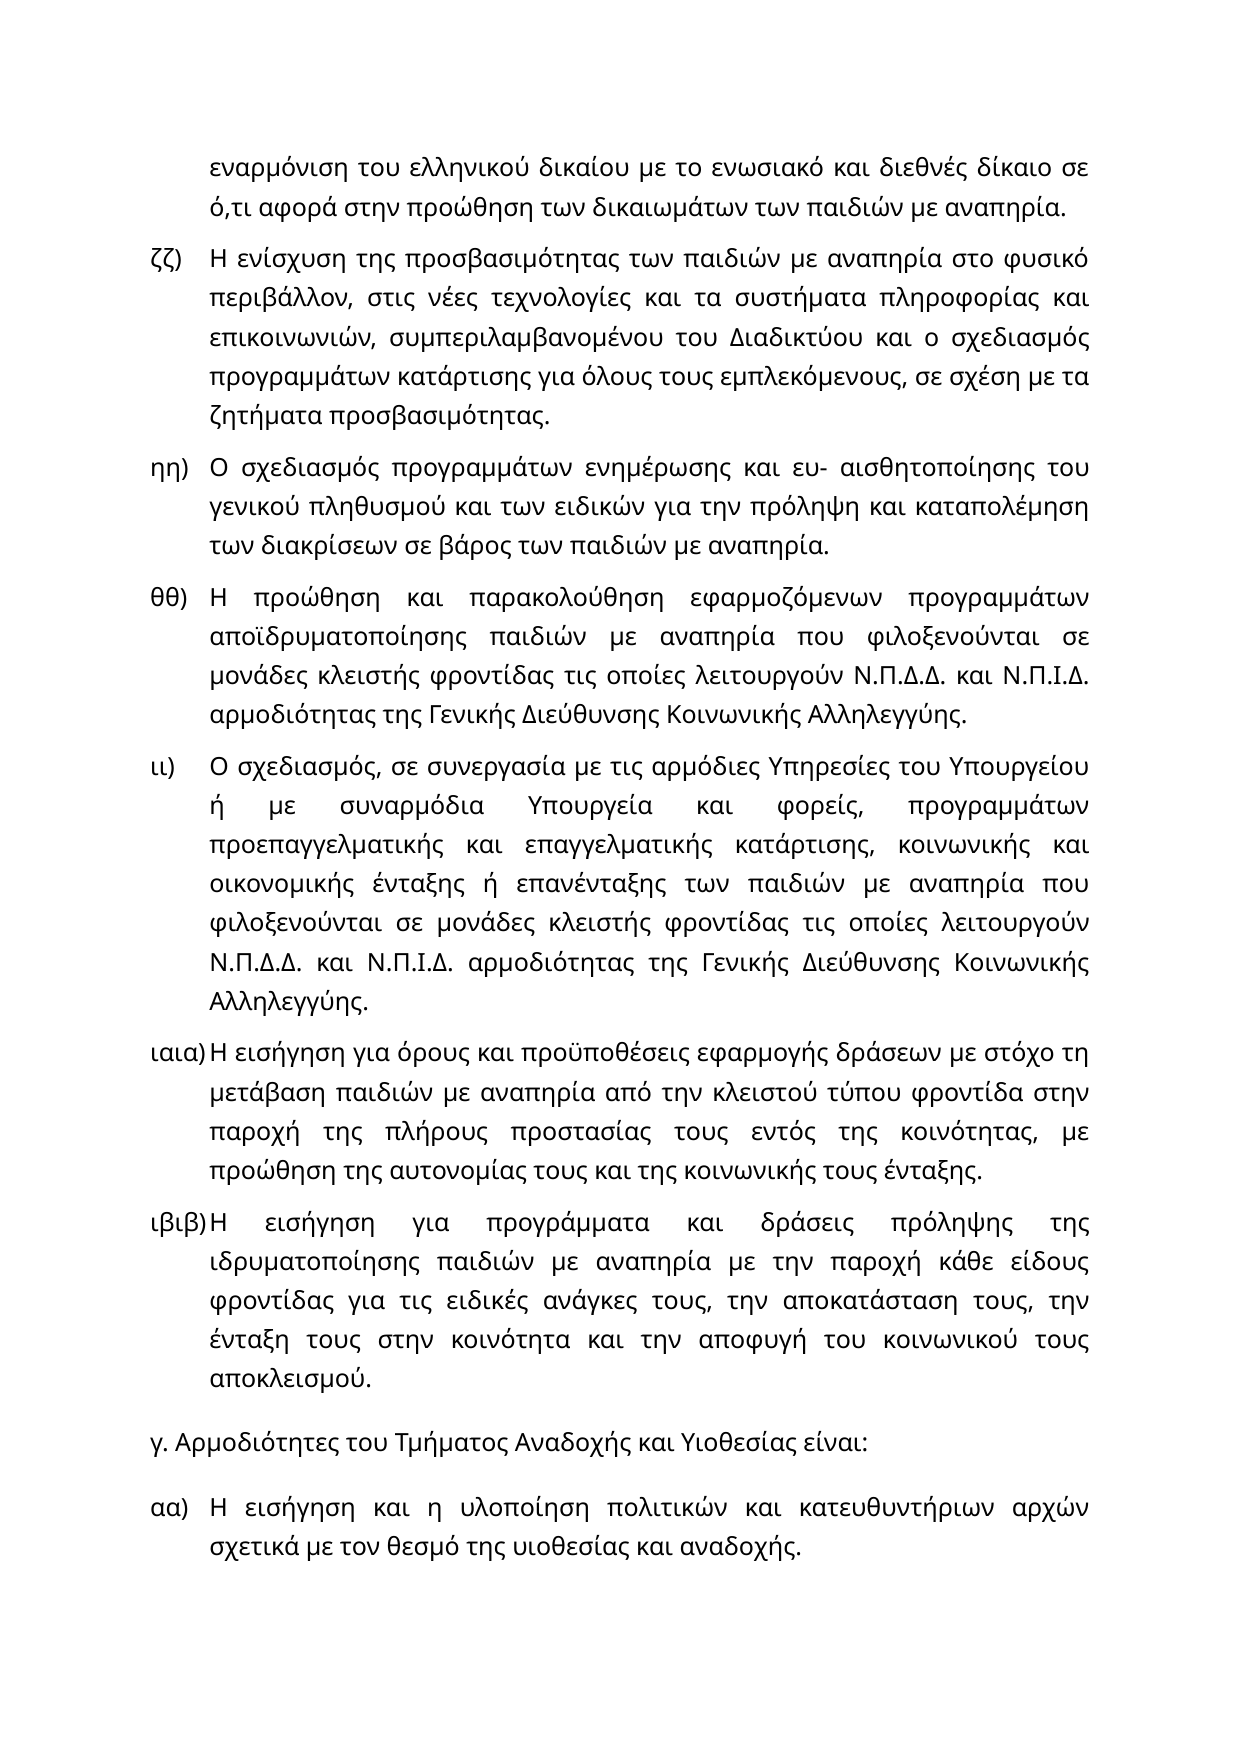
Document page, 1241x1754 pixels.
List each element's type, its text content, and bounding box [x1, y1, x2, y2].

list εναρμόνιση του ελληνικού δικαίου με το ενωσιακό και διεθνές δίκαιο σε ό,τι αφορά στην προώθηση των δικαιωμάτων των παιδιών με αναπηρία. [150, 150, 1090, 223]
list ιι) Ο σχεδιασμός, σε συνεργασία με τις αρμόδιες Υπηρεσίες του Υπουργείου ή με συναρμόδια Υπουργεία και φορείς, προγραμμάτων προεπαγγελματικής και επαγγελματικής κατάρτισης, κοινωνικής και οικονομικής ένταξης ή επανένταξης των παιδιών με αναπηρία που φιλοξενούνται σε μονάδες κλειστής φροντίδας τις οποίες λειτουργούν Ν.Π.Δ.Δ. και Ν.Π.Ι.Δ. αρμοδιότητας της Γενικής Διεύθυνσης Κοινωνικής Αλληλεγγύης. [150, 748, 1090, 1017]
list θθ) Η προώθηση και παρακολούθηση εφαρμοζόμενων προγραμμάτων αποϊδρυματοποίησης παιδιών με αναπηρία που φιλοξενούνται σε μονάδες κλειστής φροντίδας τις οποίες λειτουργούν Ν.Π.Δ.Δ. και Ν.Π.Ι.Δ. αρμοδιότητας της Γενικής Διεύθυνσης Κοινωνικής Αλληλεγγύης. [150, 579, 1090, 731]
text γ. Αρμοδιότητες του Τμήματος Αναδοχής και Υιοθεσίας είναι: [150, 1425, 1090, 1459]
list ηη) Ο σχεδιασμός προγραμμάτων ενημέρωσης και ευ- αισθητοποίησης του γενικού πληθυσμού και των ειδικών για την πρόληψη και καταπολέμηση των διακρίσεων σε βάρος των παιδιών με αναπηρία. [150, 449, 1090, 562]
list ιαια) Η εισήγηση για όρους και προϋποθέσεις εφαρμογής δράσεων με στόχο τη μετάβαση παιδιών με αναπηρία από την κλειστού τύπου φροντίδα στην παροχή της πλήρους προστασίας τους εντός της κοινότητας, με προώθηση της αυτονομίας τους και της κοινωνικής τους ένταξης. [150, 1035, 1090, 1187]
list ζζ) Η ενίσχυση της προσβασιμότητας των παιδιών με αναπηρία στο φυσικό περιβάλλον, στις νέες τεχνολογίες και τα συστήματα πληροφορίας και επικοινωνιών, συμπεριλαμβανομένου του Διαδικτύου και ο σχεδιασμός προγραμμάτων κατάρτισης για όλους τους εμπλεκόμενους, σε σχέση με τα ζητήματα προσβασιμότητας. [150, 241, 1090, 432]
list αα) Η εισήγηση και η υλοποίηση πολιτικών και κατευθυντήριων αρχών σχετικά με τον θεσμό της υιοθεσίας και αναδοχής. [150, 1489, 1090, 1562]
list ιβιβ) Η εισήγηση για προγράμματα και δράσεις πρόληψης της ιδρυματοποίησης παιδιών με αναπηρία με την παροχή κάθε είδους φροντίδας για τις ειδικές ανάγκες τους, την αποκατάσταση τους, την ένταξη τους στην κοινότητα και την αποφυγή του κοινωνικού τους αποκλεισμού. [150, 1204, 1090, 1395]
